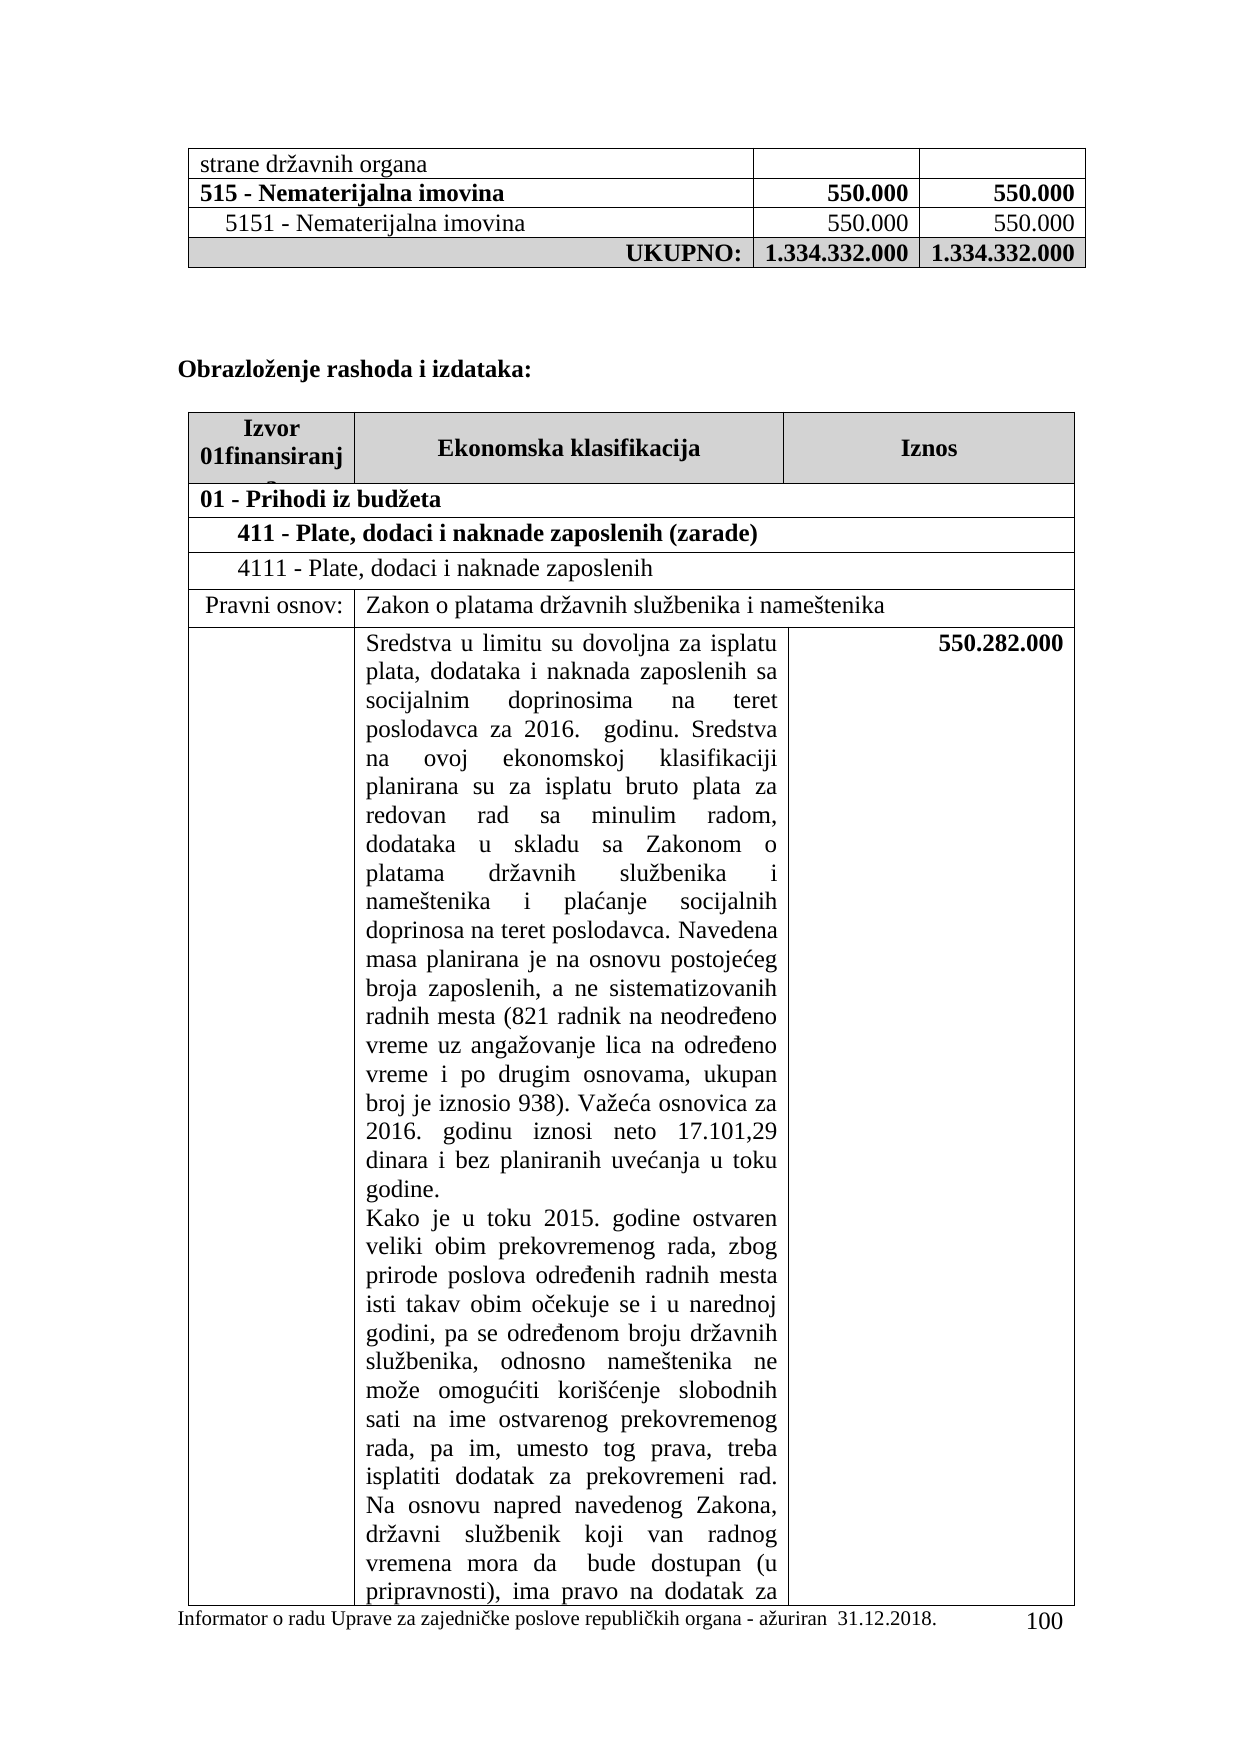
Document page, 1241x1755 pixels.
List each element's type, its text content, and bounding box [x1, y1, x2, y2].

table_cell [754, 149, 919, 177]
table_cell 1.334.332.000 [920, 238, 1085, 267]
table_cell UKUPNO: [189, 238, 753, 267]
table_cell Sredstva u limitu su dovolјna za isplatu plata, dodataka i naknada zaposlenih sa socijalnim doprinosima na teret poslodavca za 2016. godinu. Sredstva na ovoj ekonomskoj klasifikaciji planirana su za isplatu bruto plata za redovan rad sa minulim radom, dodataka u skladu sa Zakonom o platama državnih službenika i nameštenika i plaćanje socijalnih doprinosa na teret poslodavca. Navedena masa planirana je na osnovu postojećeg broja zaposlenih, a ne sistematizovanih radnih mesta (821 radnik na neodređeno vreme uz angažovanje lica na određeno vreme i po drugim osnovama, ukupan broj je iznosio 938). Važeća osnovica za 2016. godinu iznosi neto 17.101,29 dinara i bez planiranih uvećanja u toku godine. Kako je u toku 2015. godine ostvaren veliki obim prekovremenog rada, zbog prirode poslova određenih radnih mesta isti takav obim očekuje se i u narednoj godini, pa se određenom broju državnih službenika, odnosno nameštenika ne može omogućiti korišćenje slobodnih sati na ime ostvarenog prekovremenog rada, pa im, umesto tog prava, treba isplatiti dodatak za prekovremeni rad. Na osnovu napred navedenog Zakona, državni službenik koji van radnog vremena mora da bude dostupan (u pripravnosti), ima pravo na dodatak za [355, 628, 788, 1605]
table_cell strane državnih organa [189, 149, 753, 177]
table_cell [189, 628, 354, 1605]
table_cell 550.000 [920, 208, 1085, 237]
text Obrazloženje rashoda i izdataka: [177, 354, 1063, 383]
table_cell [920, 149, 1085, 177]
table_header Ekonomska klasifikacija [355, 413, 783, 483]
table_header Iznos [784, 413, 1074, 483]
table_cell 550.000 [920, 179, 1085, 207]
table_cell 5151 - Nematerijalna imovina [189, 208, 753, 237]
table_cell 411 - Plate, dodaci i naknade zaposlenih (zarade) [189, 518, 1074, 552]
table_cell Zakon o platama državnih službenika i nameštenika [355, 590, 1074, 627]
table_cell 01 - Prihodi iz budžeta [189, 484, 1074, 517]
table_cell 550.282.000 [789, 628, 1074, 1605]
table_cell 515 - Nematerijalna imovina [189, 179, 753, 207]
table_cell 1.334.332.000 [754, 238, 919, 267]
table_cell 550.000 [754, 179, 919, 207]
table_cell Pravni osnov: [189, 590, 354, 627]
table_header Izvor 01finansiranja [189, 413, 354, 483]
table_cell 4111 - Plate, dodaci i naknade zaposlenih [189, 553, 1074, 589]
table_cell 550.000 [754, 208, 919, 237]
